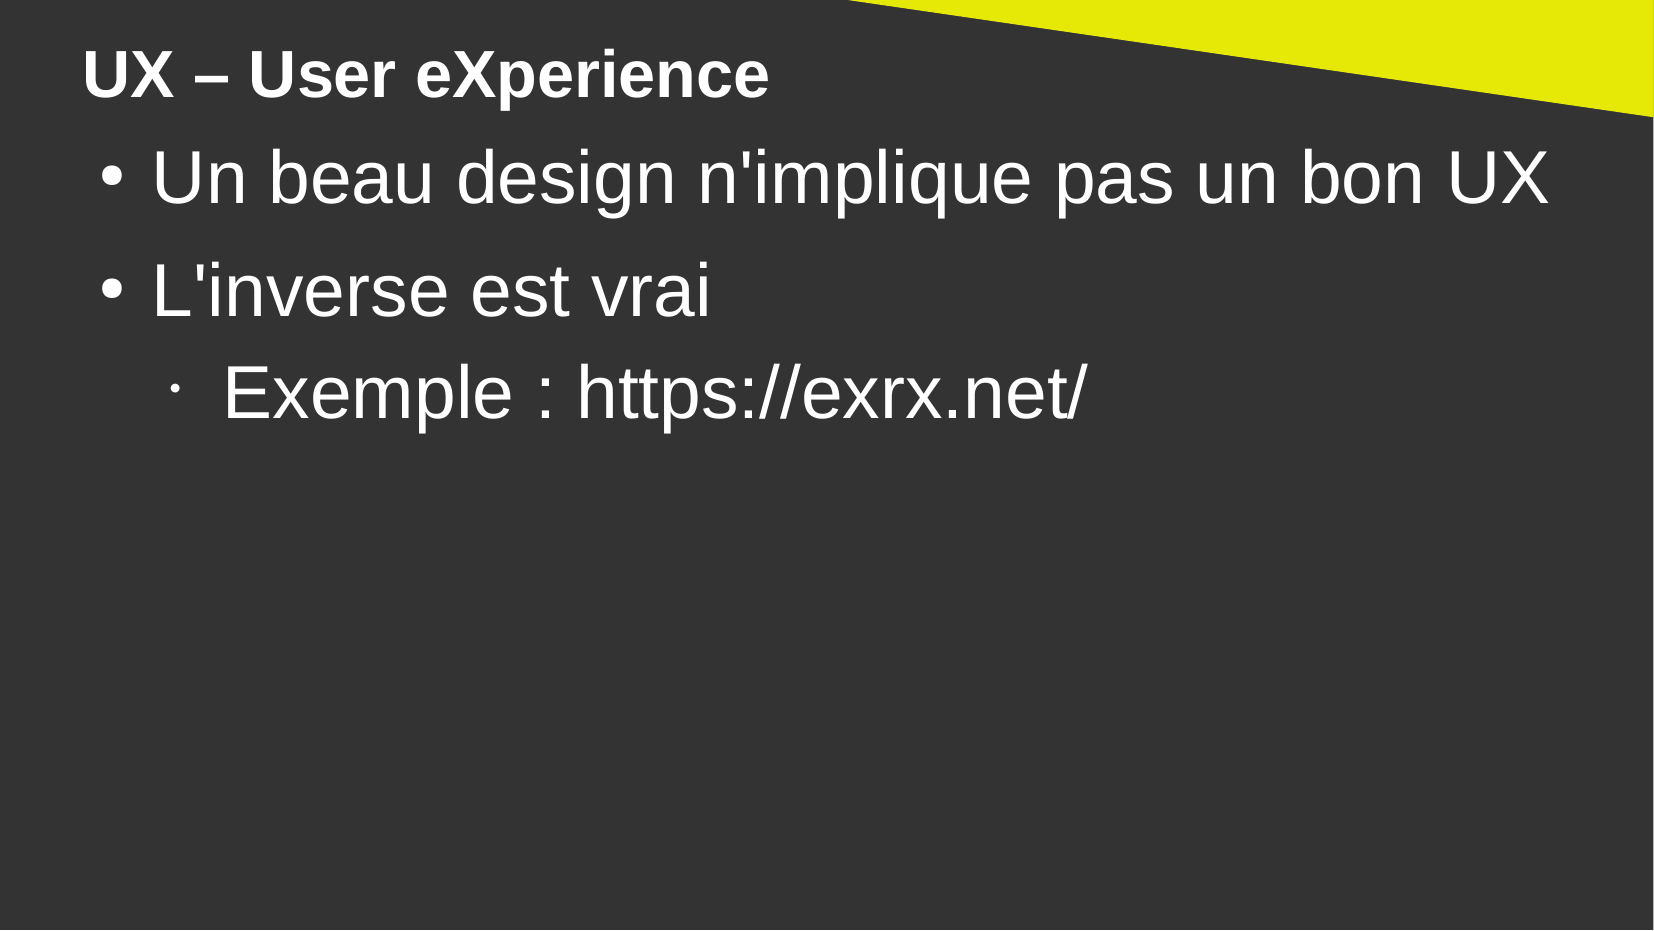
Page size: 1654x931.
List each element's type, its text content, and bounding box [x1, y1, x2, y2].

list Un beau design n'implique pas un bon UX L'inverse est vrai Exemple : https://exrx.net/ [80, 135, 1620, 709]
title UX – User eXperience [82, 37, 1571, 114]
text_box [847, 0, 1654, 118]
